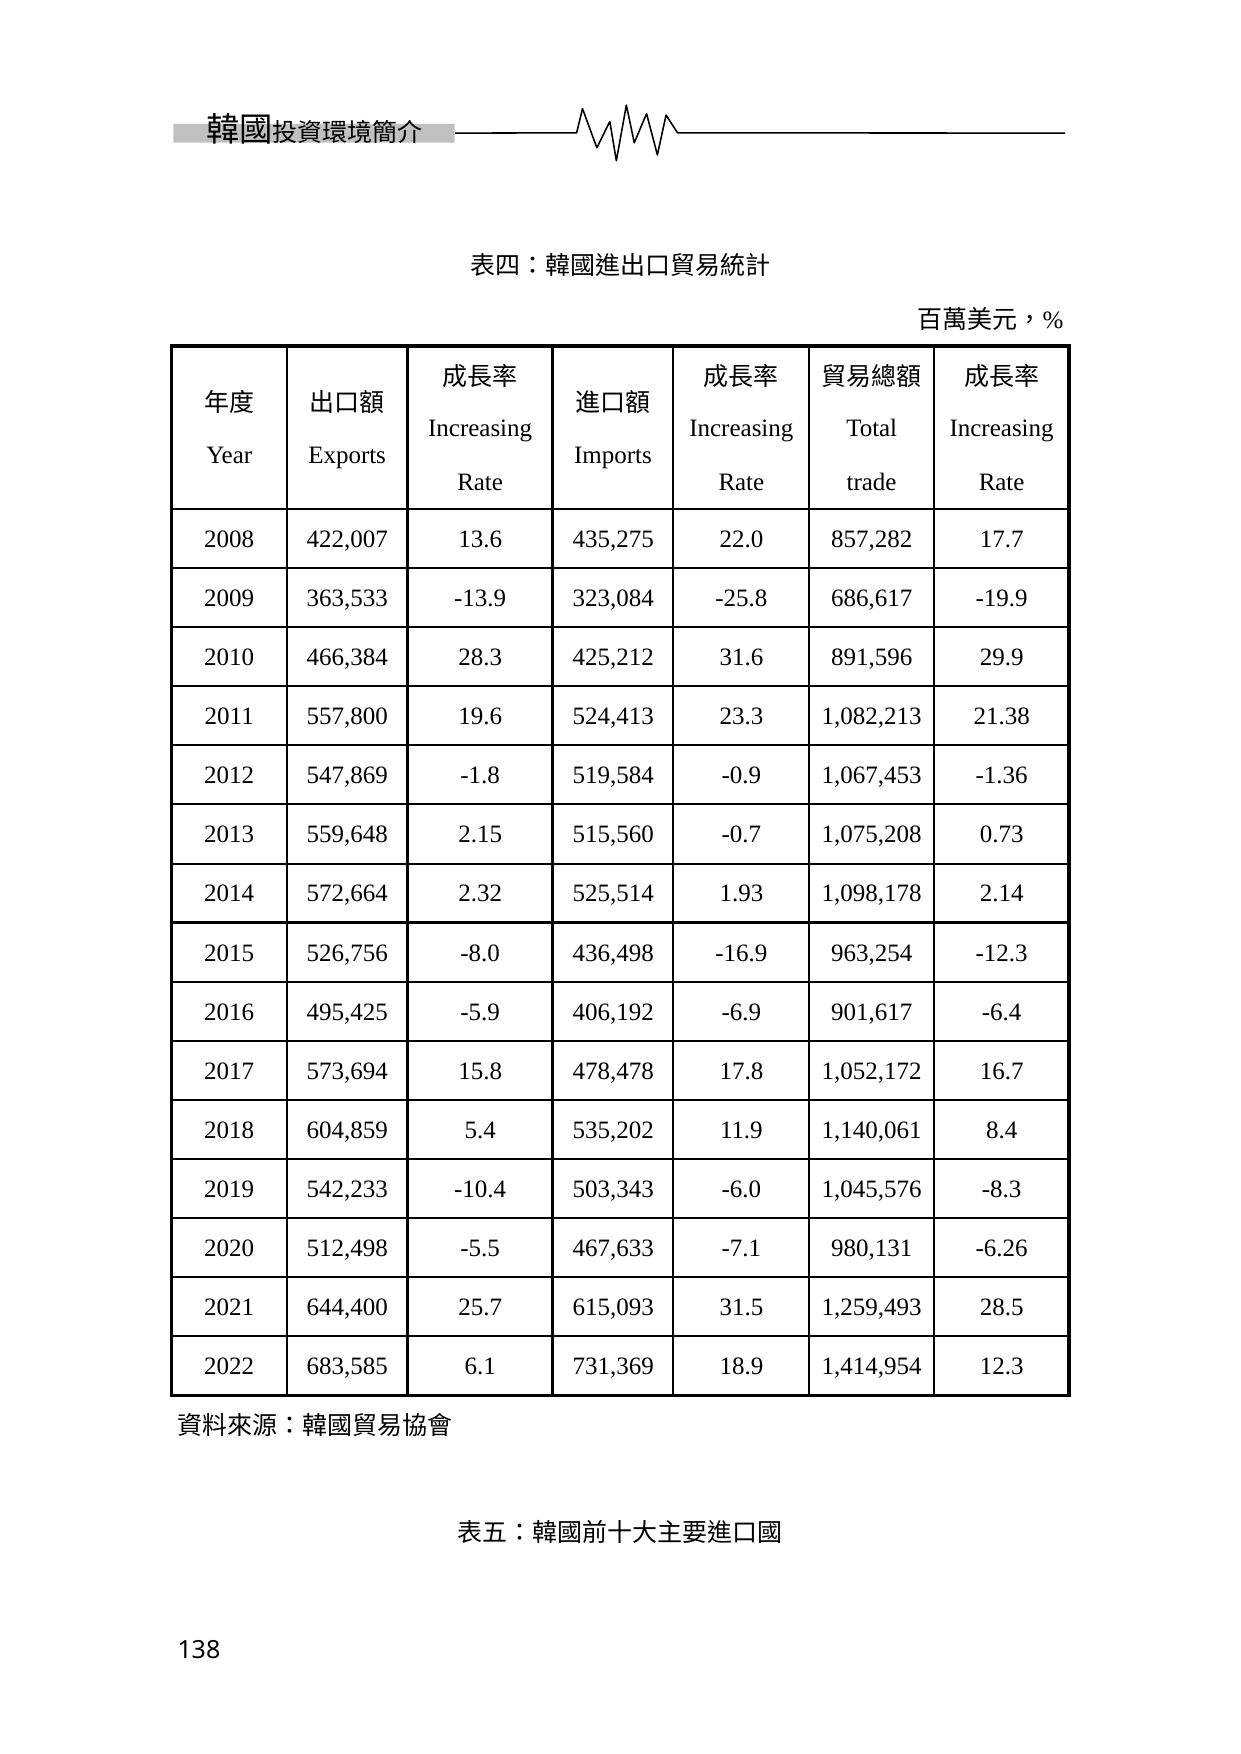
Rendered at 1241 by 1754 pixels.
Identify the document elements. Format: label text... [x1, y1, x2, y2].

table_cell -7.1 [674, 1219, 808, 1276]
table_cell 31.5 [674, 1278, 808, 1335]
table_cell 2.15 [409, 805, 551, 862]
table_cell 25.7 [409, 1278, 551, 1335]
table_cell 683,585 [288, 1337, 406, 1394]
table_cell -6.4 [935, 983, 1067, 1039]
table_cell 731,369 [554, 1337, 672, 1394]
table_header 成長率 Increasing Rate [674, 348, 808, 508]
table_cell 17.7 [935, 510, 1067, 567]
table_cell 519,584 [554, 746, 672, 803]
table_cell 425,212 [554, 628, 672, 685]
text 資料來源：韓國貿易協會 [177, 1397, 1063, 1451]
table_cell 573,694 [288, 1042, 406, 1099]
table_cell 16.7 [935, 1042, 1067, 1099]
text 百萬美元，% [233, 291, 1063, 344]
table_cell 547,869 [288, 746, 406, 803]
table_cell -8.0 [409, 924, 551, 981]
table_cell 604,859 [288, 1101, 406, 1158]
table_cell 891,596 [810, 628, 933, 685]
table_cell 6.1 [409, 1337, 551, 1394]
table_cell 2010 [173, 628, 286, 685]
table_cell -6.9 [674, 983, 808, 1039]
table_cell 17.8 [674, 1042, 808, 1099]
table_cell -1.36 [935, 746, 1067, 803]
table_cell 5.4 [409, 1101, 551, 1158]
table_cell -0.9 [674, 746, 808, 803]
table_cell 1,045,576 [810, 1160, 933, 1217]
table_cell -0.7 [674, 805, 808, 862]
table_cell 512,498 [288, 1219, 406, 1276]
table_header 進口額 Imports [554, 348, 672, 508]
table_cell 524,413 [554, 687, 672, 744]
table_cell 572,664 [288, 865, 406, 921]
table_cell 11.9 [674, 1101, 808, 1158]
table_header 成長率 Increasing Rate [935, 348, 1067, 508]
table_cell 559,648 [288, 805, 406, 862]
table_cell 2011 [173, 687, 286, 744]
table_cell -19.9 [935, 569, 1067, 626]
table_cell 422,007 [288, 510, 406, 567]
table_cell 963,254 [810, 924, 933, 981]
table_cell 2017 [173, 1042, 286, 1099]
table_cell 363,533 [288, 569, 406, 626]
table_cell 406,192 [554, 983, 672, 1039]
table_cell -25.8 [674, 569, 808, 626]
table_cell -1.8 [409, 746, 551, 803]
table_cell 644,400 [288, 1278, 406, 1335]
table_cell -8.3 [935, 1160, 1067, 1217]
table_cell 2019 [173, 1160, 286, 1217]
table_cell 478,478 [554, 1042, 672, 1099]
table_cell 2015 [173, 924, 286, 981]
table_cell 2020 [173, 1219, 286, 1276]
table_cell 1,414,954 [810, 1337, 933, 1394]
table_cell 615,093 [554, 1278, 672, 1335]
table_cell 435,275 [554, 510, 672, 567]
table_cell 1,067,453 [810, 746, 933, 803]
table_cell 2021 [173, 1278, 286, 1335]
table_cell 28.3 [409, 628, 551, 685]
table_cell 23.3 [674, 687, 808, 744]
table_cell 466,384 [288, 628, 406, 685]
table_cell 557,800 [288, 687, 406, 744]
table_cell 2014 [173, 865, 286, 921]
table_cell 857,282 [810, 510, 933, 567]
table_cell 8.4 [935, 1101, 1067, 1158]
text 表四：韓國進出口貿易統計 [177, 237, 1063, 291]
table_cell 495,425 [288, 983, 406, 1039]
table_cell -10.4 [409, 1160, 551, 1217]
table_cell 323,084 [554, 569, 672, 626]
table_cell 525,514 [554, 865, 672, 921]
table_cell 2008 [173, 510, 286, 567]
table_cell 13.6 [409, 510, 551, 567]
table_cell 2013 [173, 805, 286, 862]
table_cell 515,560 [554, 805, 672, 862]
table_cell -5.9 [409, 983, 551, 1039]
table_cell 436,498 [554, 924, 672, 981]
table_cell 2022 [173, 1337, 286, 1394]
table_cell -5.5 [409, 1219, 551, 1276]
table_cell 535,202 [554, 1101, 672, 1158]
table_cell 1.93 [674, 865, 808, 921]
table_cell 31.6 [674, 628, 808, 685]
table_cell 467,633 [554, 1219, 672, 1276]
table_cell 21.38 [935, 687, 1067, 744]
table_cell 1,082,213 [810, 687, 933, 744]
table_cell 18.9 [674, 1337, 808, 1394]
table_cell 1,052,172 [810, 1042, 933, 1099]
table_cell 686,617 [810, 569, 933, 626]
text 表五：韓國前十大主要進口國 [177, 1504, 1063, 1558]
table_cell 22.0 [674, 510, 808, 567]
table_header 成長率 Increasing Rate [409, 348, 551, 508]
table_cell 901,617 [810, 983, 933, 1039]
table_cell 2018 [173, 1101, 286, 1158]
table_header 年度 Year [173, 348, 286, 508]
table_cell 0.73 [935, 805, 1067, 862]
table_cell -16.9 [674, 924, 808, 981]
table_cell 503,343 [554, 1160, 672, 1217]
table_cell 12.3 [935, 1337, 1067, 1394]
table_cell 19.6 [409, 687, 551, 744]
table_cell -6.26 [935, 1219, 1067, 1276]
table_cell 1,098,178 [810, 865, 933, 921]
table_header 貿易總額 Total trade [810, 348, 933, 508]
table_cell 2009 [173, 569, 286, 626]
table_cell 526,756 [288, 924, 406, 981]
table_header 出口額 Exports [288, 348, 406, 508]
table_cell 1,259,493 [810, 1278, 933, 1335]
table_cell -13.9 [409, 569, 551, 626]
table_cell 2012 [173, 746, 286, 803]
table_cell 1,140,061 [810, 1101, 933, 1158]
table_cell 980,131 [810, 1219, 933, 1276]
table_cell 2016 [173, 983, 286, 1039]
table_cell 2.14 [935, 865, 1067, 921]
table_cell 28.5 [935, 1278, 1067, 1335]
table_cell 542,233 [288, 1160, 406, 1217]
table_cell 1,075,208 [810, 805, 933, 862]
table_cell 2.32 [409, 865, 551, 921]
table_cell -6.0 [674, 1160, 808, 1217]
table_cell -12.3 [935, 924, 1067, 981]
table_cell 15.8 [409, 1042, 551, 1099]
table_cell 29.9 [935, 628, 1067, 685]
